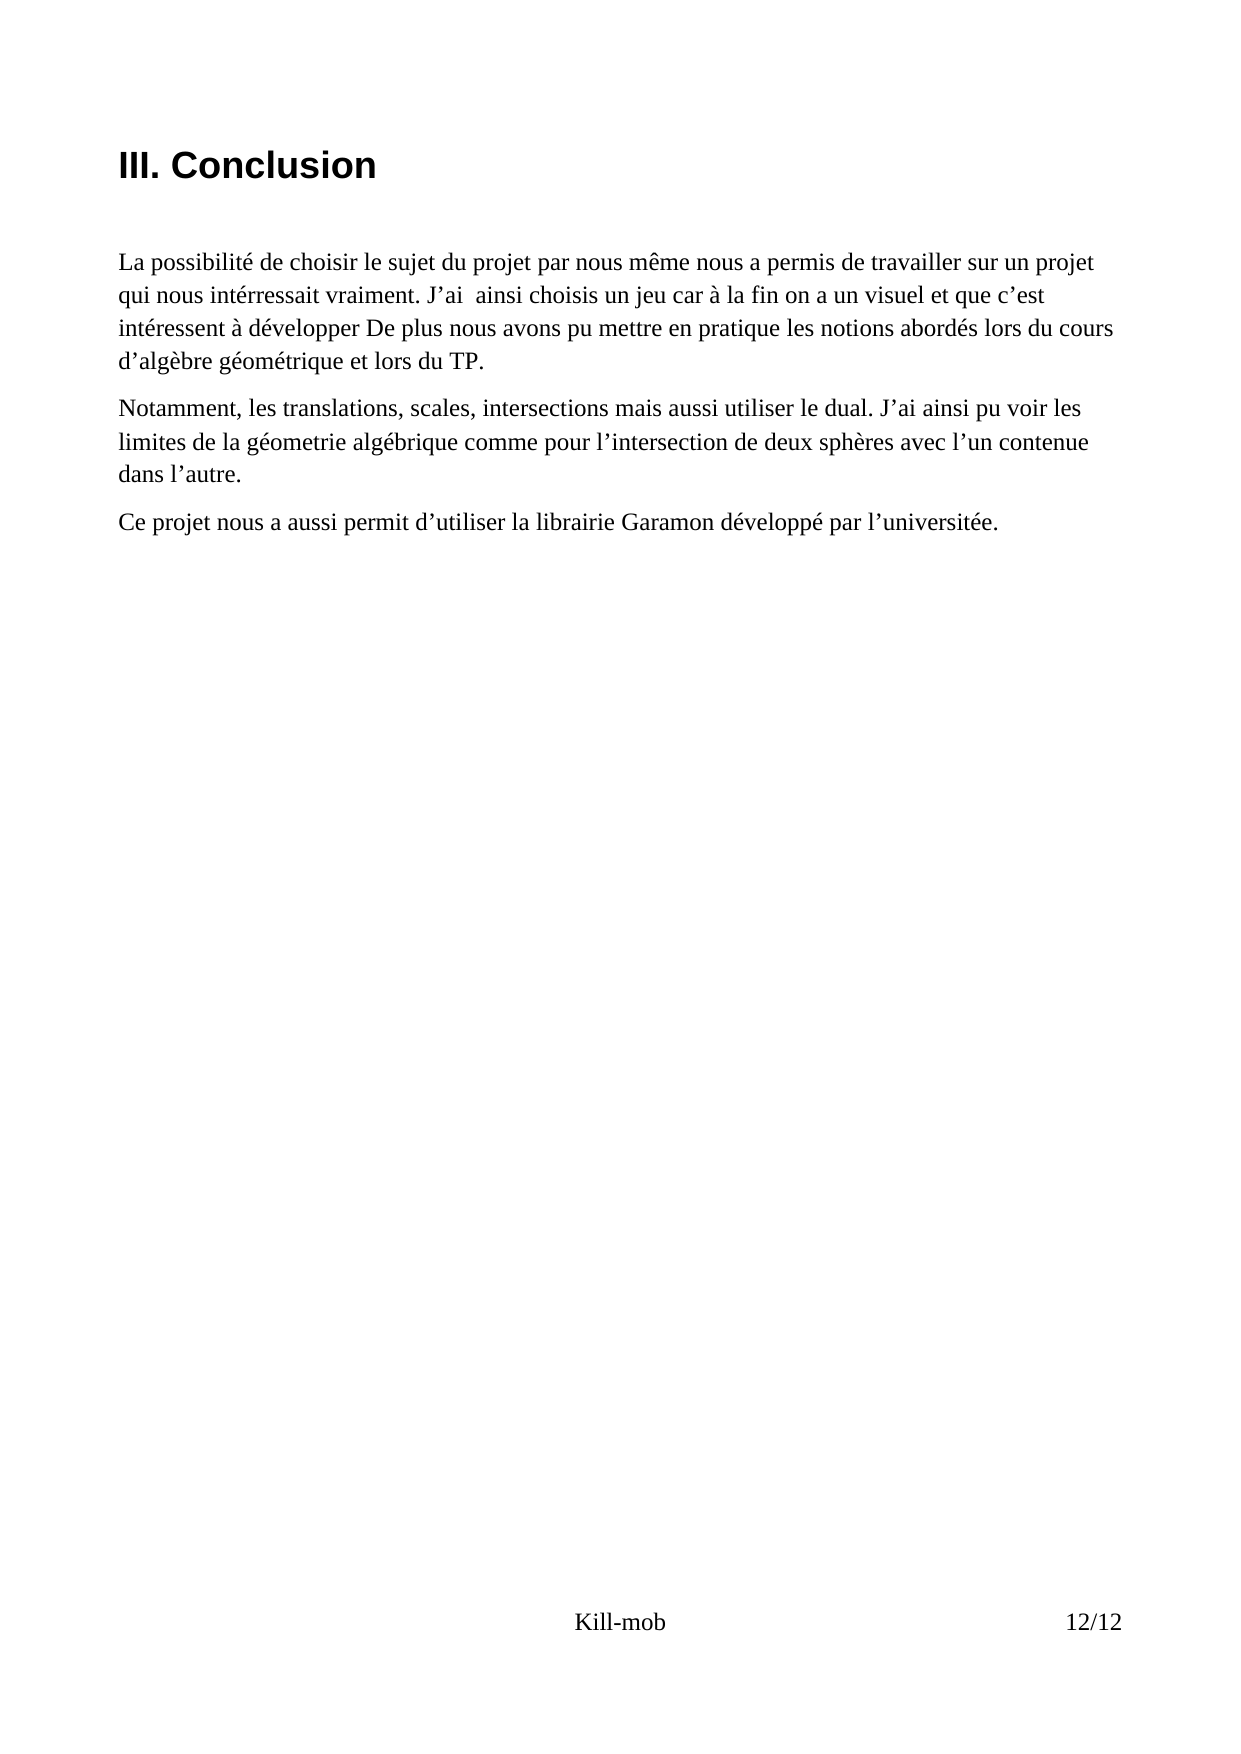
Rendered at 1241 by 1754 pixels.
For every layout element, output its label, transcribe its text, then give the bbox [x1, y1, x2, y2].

subtitle III. Conclusion [118, 143, 1122, 187]
text La possibilité de choisir le sujet du projet par nous même nous a permis de travailler sur un projet qui nous intérressait vraiment. J’ai ainsi choisis un jeu car à la fin on a un visuel et que c’est intéressent à développer De plus nous avons pu mettre en pratique les notions abordés lors du cours d’algèbre géométrique et lors du TP. [118, 247, 1122, 375]
text Ce projet nous a aussi permit d’utiliser la librairie Garamon développé par l’universitée. [118, 507, 1122, 536]
text Notamment, les translations, scales, intersections mais aussi utiliser le dual. J’ai ainsi pu voir les limites de la géometrie algébrique comme pour l’intersection de deux sphères avec l’un contenue dans l’autre. [118, 393, 1122, 488]
